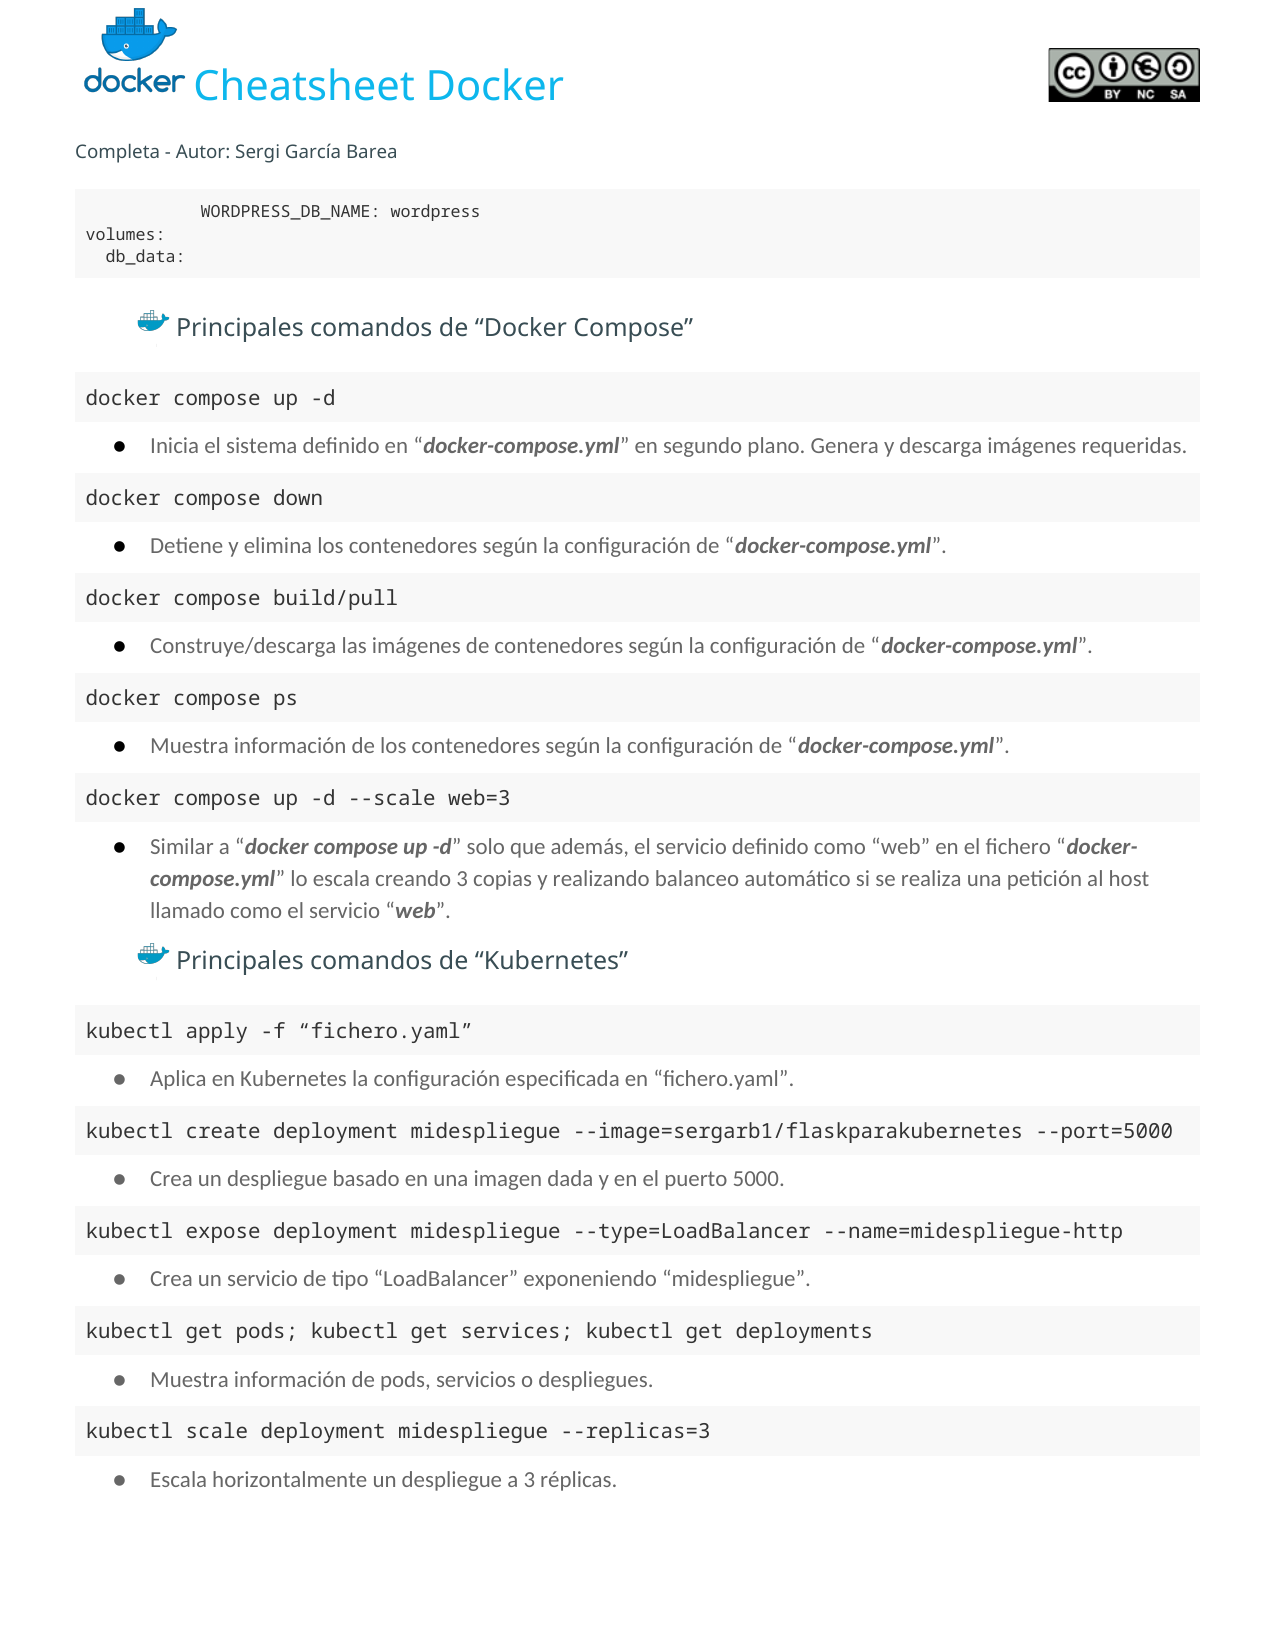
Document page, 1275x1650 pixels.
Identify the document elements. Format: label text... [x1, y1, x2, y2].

list Crea un despliegue basado en una imagen dada y en el puerto 5000. [112, 1164, 1191, 1192]
table_header docker compose build/pull [75, 573, 1200, 622]
list Construye/descarga las imágenes de contenedores según la configuración de “docker-compose.yml”. [112, 631, 1191, 659]
list Detiene y elimina los contenedores según la configuración de “docker-compose.yml”. [112, 531, 1191, 559]
picture [137, 937, 170, 953]
table_header kubectl apply -f “fichero.yaml” [75, 1005, 1200, 1055]
table_header kubectl create deployment midespliegue --image=sergarb1/flaskparakubernetes --port=5000 [75, 1106, 1200, 1155]
table_header kubectl scale deployment midespliegue --replicas=3 [75, 1406, 1200, 1456]
table_header WORDPRESS_DB_NAME: wordpress volumes: db_data: [75, 189, 1200, 278]
table_header docker compose up -d [75, 372, 1200, 422]
table_header kubectl get pods; kubectl get services; kubectl get deployments [75, 1306, 1200, 1355]
list Aplica en Kubernetes la configuración especificada en “fichero.yaml”. [112, 1064, 1191, 1092]
list Inicia el sistema definido en “docker-compose.yml” en segundo plano. Genera y descarga imágenes requeridas. [112, 431, 1191, 459]
picture [1048, 48, 1200, 102]
list Muestra información de los contenedores según la configuración de “docker-compose.yml”. [112, 732, 1191, 759]
table_header docker compose ps [75, 673, 1200, 722]
text Principales comandos de “Docker Compose” [137, 304, 1117, 344]
list Crea un servicio de tipo “LoadBalancer” exponeniendo “midespliegue”. [112, 1264, 1191, 1292]
table_header kubectl expose deployment midespliegue --type=LoadBalancer --name=midespliegue-http [75, 1206, 1200, 1255]
picture [75, 0, 193, 101]
list Similar a “docker compose up -d” solo que además, el servicio definido como “web” en el fichero “docker-compose.yml” lo escala creando 3 copias y realizando balanceo automático si se realiza una petición al host llamado como el servicio “web”. [112, 832, 1191, 924]
text Principales comandos de “Kubernetes” [137, 938, 1117, 977]
table_header docker compose down [75, 473, 1200, 522]
list Escala horizontalmente un despliegue a 3 réplicas. [112, 1465, 1191, 1493]
table_header docker compose up -d --scale web=3 [75, 773, 1200, 822]
picture [137, 304, 170, 320]
list Muestra información de pods, servicios o despliegues. [112, 1365, 1191, 1393]
picture [137, 953, 170, 970]
picture [137, 320, 170, 337]
